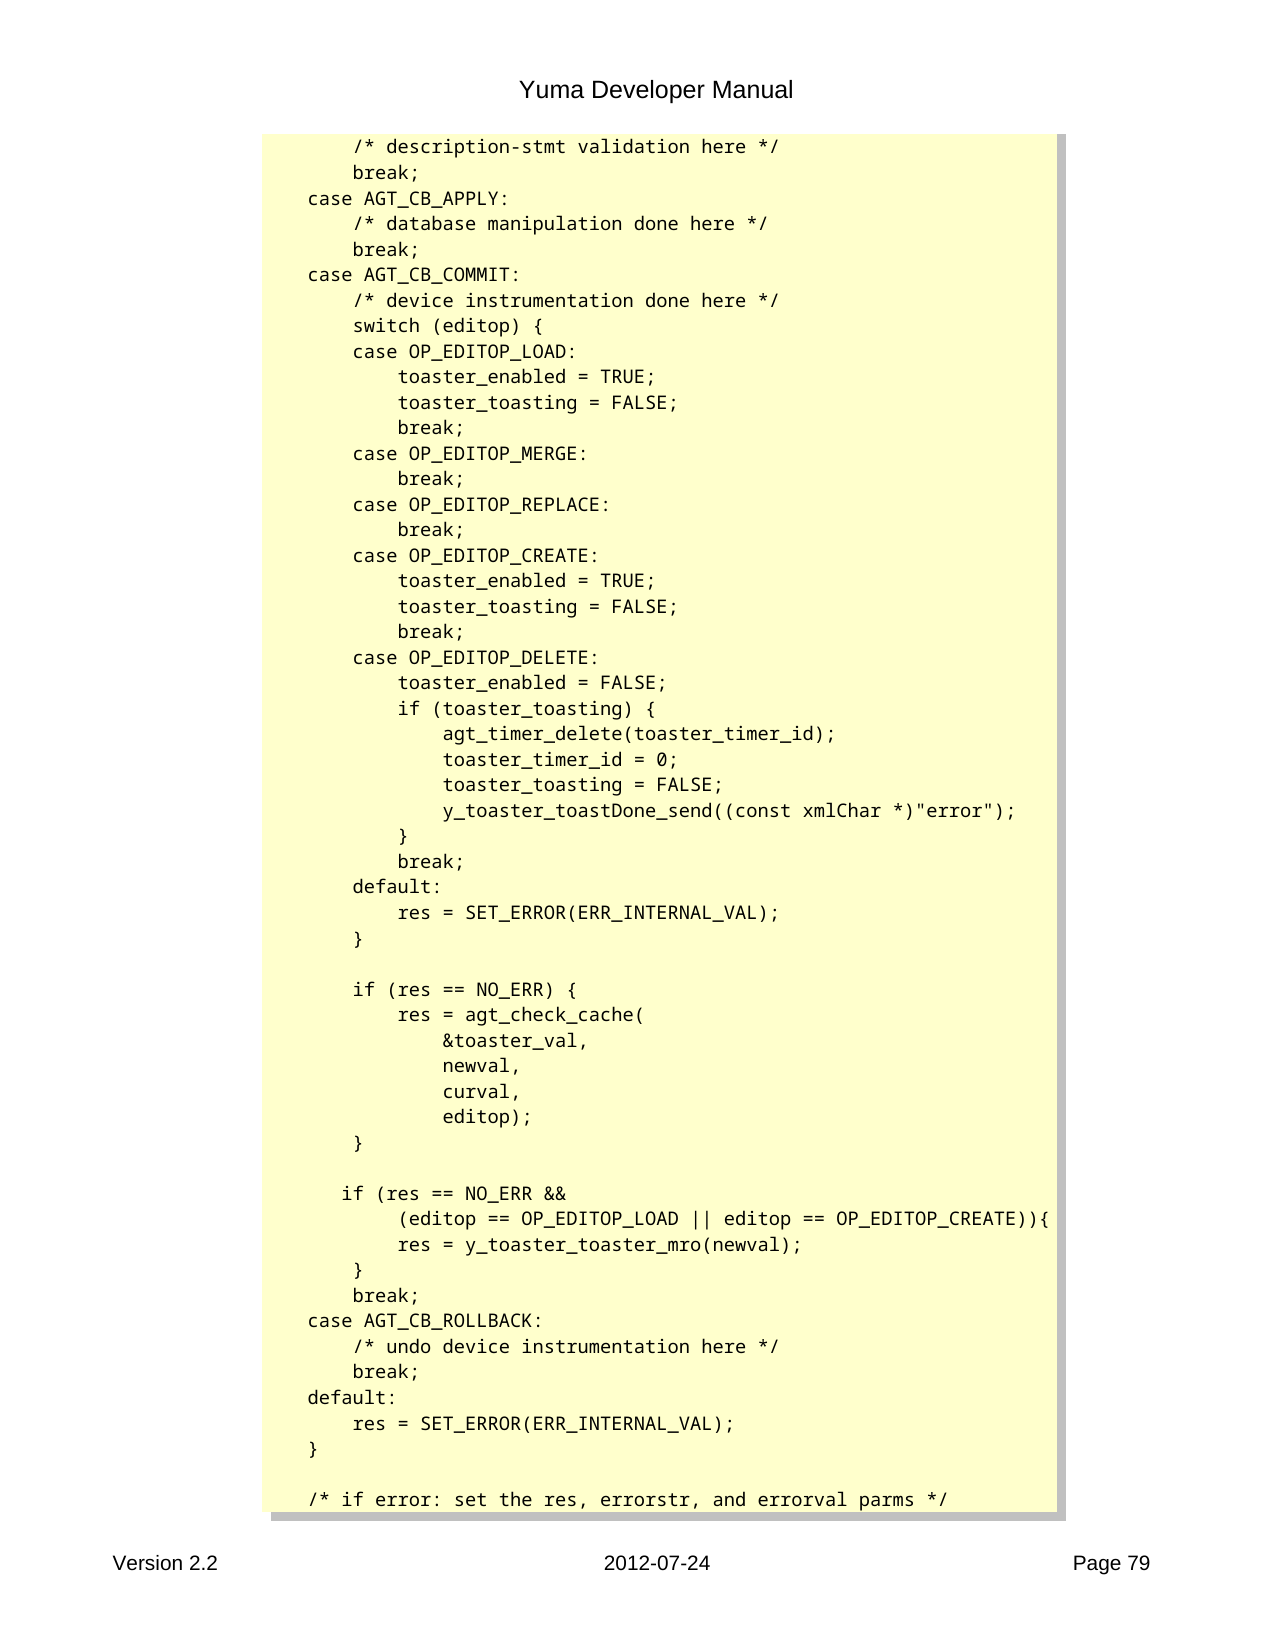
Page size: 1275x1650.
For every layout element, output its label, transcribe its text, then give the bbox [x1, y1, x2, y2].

text break; [262, 466, 1057, 491]
text if (res == NO_ERR) { [262, 976, 1057, 1001]
text break; [262, 619, 1057, 644]
text switch (editop) { [262, 312, 1057, 338]
text break; [262, 517, 1057, 542]
text y_toaster_toastDone_send((const xmlChar *)"error"); [262, 797, 1057, 823]
text break; [262, 414, 1057, 440]
text } [262, 1257, 1057, 1282]
text toaster_enabled = TRUE; [262, 568, 1057, 593]
text } [262, 823, 1057, 848]
text break; [262, 848, 1057, 874]
text case OP_EDITOP_CREATE: [262, 542, 1057, 568]
text case OP_EDITOP_LOAD: [262, 338, 1057, 363]
text /* description-stmt validation here */ [262, 134, 1057, 159]
text break; [262, 1359, 1057, 1384]
text default: [262, 874, 1057, 899]
text break; [262, 236, 1057, 261]
text case OP_EDITOP_REPLACE: [262, 491, 1057, 517]
text break; [262, 159, 1057, 185]
text if (toaster_toasting) { [262, 695, 1057, 721]
text case OP_EDITOP_MERGE: [262, 440, 1057, 466]
text toaster_toasting = FALSE; [262, 593, 1057, 619]
text if (res == NO_ERR && [262, 1180, 1057, 1206]
text /* database manipulation done here */ [262, 210, 1057, 236]
text curval, [262, 1078, 1057, 1103]
text &toaster_val, [262, 1027, 1057, 1052]
text /* undo device instrumentation here */ [262, 1333, 1057, 1359]
text } [262, 1435, 1057, 1461]
text toaster_enabled = FALSE; [262, 670, 1057, 695]
text newval, [262, 1052, 1057, 1078]
text editop); [262, 1103, 1057, 1129]
text toaster_enabled = TRUE; [262, 363, 1057, 389]
text case AGT_CB_ROLLBACK: [262, 1308, 1057, 1333]
text /* if error: set the res, errorstr, and errorval parms */ [262, 1486, 1057, 1512]
text case AGT_CB_APPLY: [262, 185, 1057, 210]
text case OP_EDITOP_DELETE: [262, 644, 1057, 670]
text } [262, 1129, 1057, 1154]
text toaster_toasting = FALSE; [262, 772, 1057, 797]
text break; [262, 1282, 1057, 1308]
text (editop == OP_EDITOP_LOAD || editop == OP_EDITOP_CREATE)){ [262, 1206, 1057, 1231]
text res = SET_ERROR(ERR_INTERNAL_VAL); [262, 1410, 1057, 1435]
text toaster_timer_id = 0; [262, 746, 1057, 772]
text res = y_toaster_toaster_mro(newval); [262, 1231, 1057, 1257]
text case AGT_CB_COMMIT: [262, 261, 1057, 287]
text } [262, 925, 1057, 950]
text agt_timer_delete(toaster_timer_id); [262, 721, 1057, 746]
text toaster_toasting = FALSE; [262, 389, 1057, 414]
text res = agt_check_cache( [262, 1001, 1057, 1027]
text res = SET_ERROR(ERR_INTERNAL_VAL); [262, 899, 1057, 925]
text default: [262, 1384, 1057, 1410]
text /* device instrumentation done here */ [262, 287, 1057, 312]
